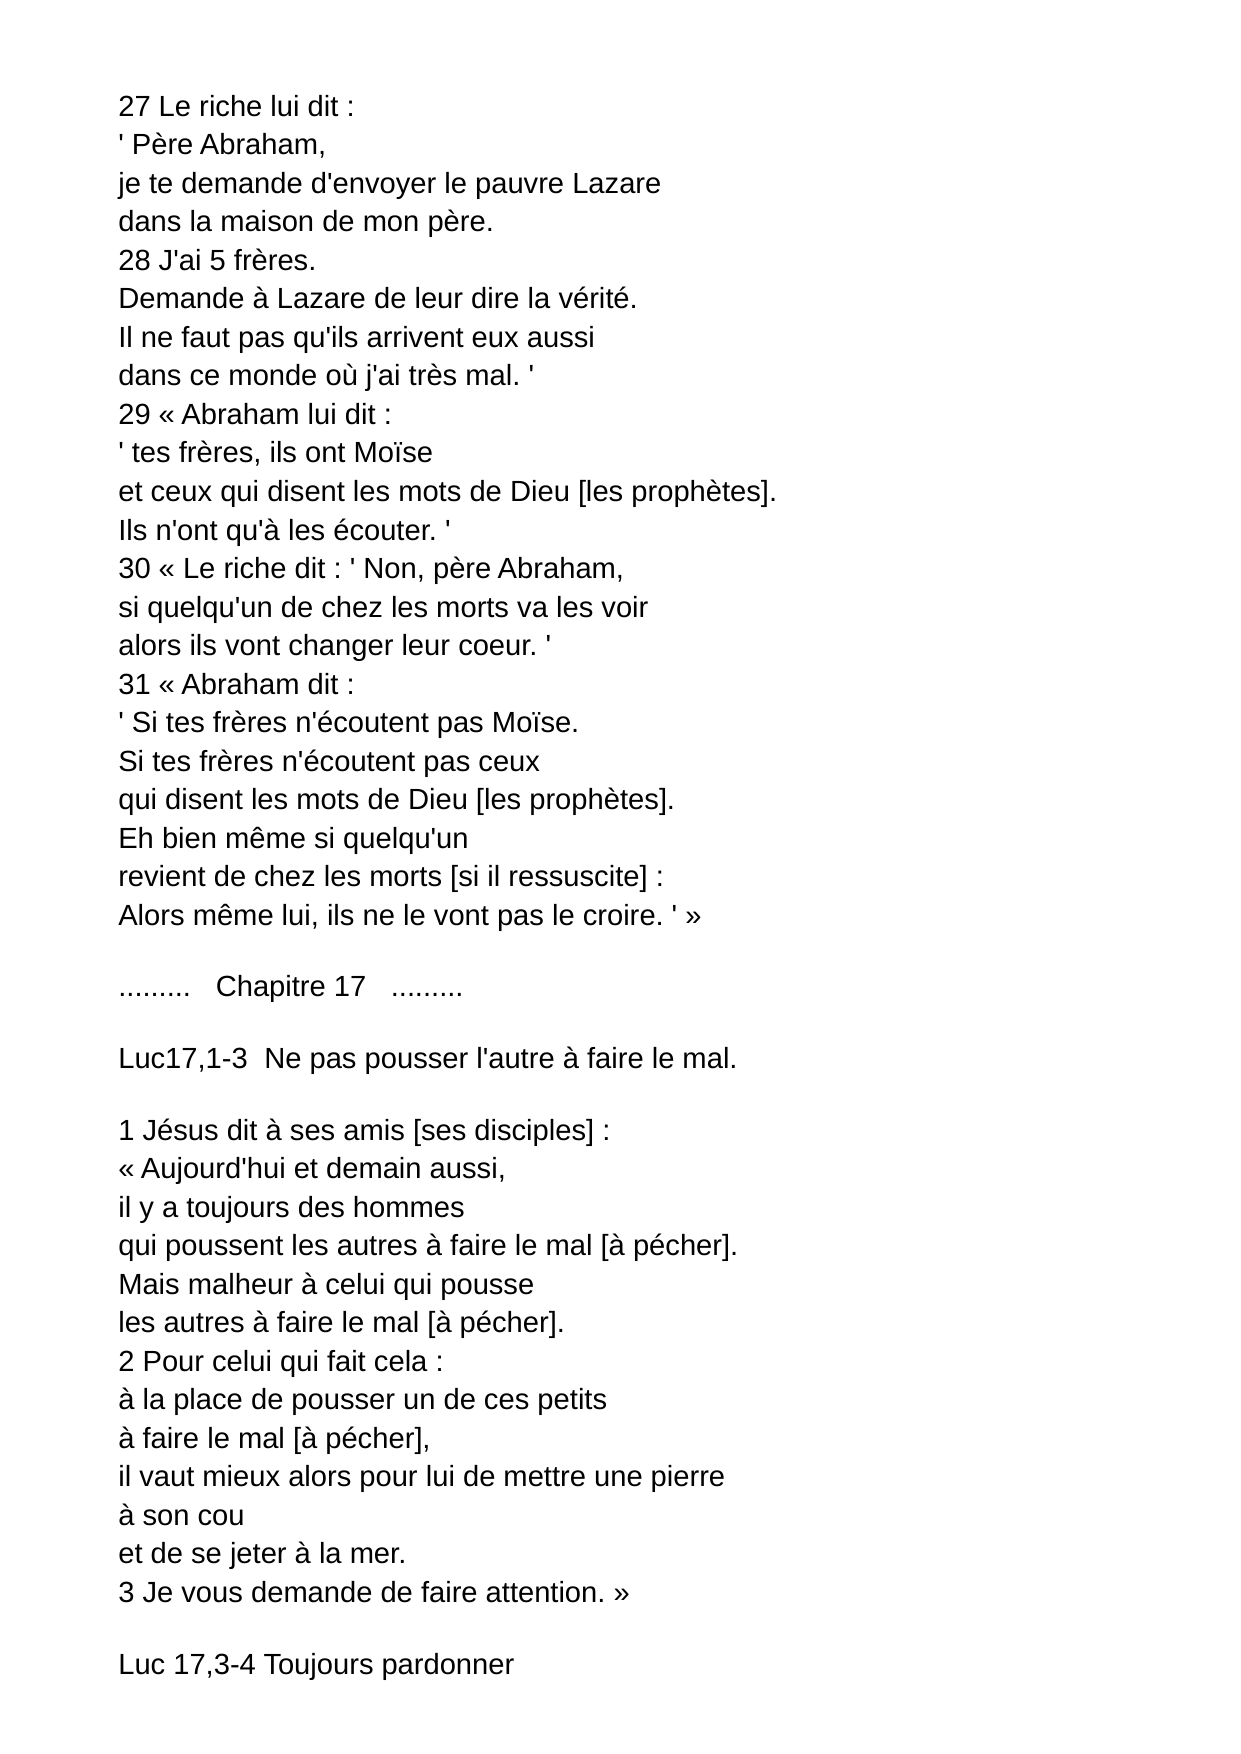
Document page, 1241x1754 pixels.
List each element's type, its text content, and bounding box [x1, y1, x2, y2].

text 27 Le riche lui dit : [118, 88, 1122, 122]
text Si tes frères n'écoutent pas ceux [118, 744, 1122, 777]
text il y a toujours des hommes [118, 1190, 1122, 1223]
text Alors même lui, ils ne le vont pas le croire. ' » [118, 898, 1122, 931]
text qui poussent les autres à faire le mal [à pécher]. [118, 1228, 1122, 1262]
text alors ils vont changer leur coeur. ' [118, 628, 1122, 662]
text 30 « Le riche dit : ' Non, père Abraham, [118, 551, 1122, 584]
text dans la maison de mon père. [118, 204, 1122, 238]
text ......... Chapitre 17 ......... [118, 969, 1122, 1003]
text Luc17,1-3 Ne pas pousser l'autre à faire le mal. [118, 1041, 1122, 1074]
text 1 Jésus dit à ses amis [ses disciples] : [118, 1113, 1122, 1146]
text il vaut mieux alors pour lui de mettre une pierre [118, 1459, 1122, 1493]
text Eh bien même si quelqu'un [118, 821, 1122, 854]
text ' tes frères, ils ont Moïse [118, 435, 1122, 469]
text 2 Pour celui qui fait cela : [118, 1344, 1122, 1377]
text à la place de pousser un de ces petits [118, 1382, 1122, 1416]
text Demande à Lazare de leur dire la vérité. [118, 281, 1122, 315]
text à son cou [118, 1498, 1122, 1532]
text si quelqu'un de chez les morts va les voir [118, 589, 1122, 623]
text ' Si tes frères n'écoutent pas Moïse. [118, 705, 1122, 739]
text qui disent les mots de Dieu [les prophètes]. [118, 782, 1122, 816]
text Luc 17,3-4 Toujours pardonner [118, 1647, 1122, 1680]
text 28 J'ai 5 frères. [118, 243, 1122, 276]
text les autres à faire le mal [à pécher]. [118, 1305, 1122, 1339]
text à faire le mal [à pécher], [118, 1421, 1122, 1454]
text 29 « Abraham lui dit : [118, 397, 1122, 430]
text 3 Je vous demande de faire attention. » [118, 1575, 1122, 1609]
text dans ce monde où j'ai très mal. ' [118, 358, 1122, 392]
text 31 « Abraham dit : [118, 667, 1122, 700]
text Ils n'ont qu'à les écouter. ' [118, 512, 1122, 546]
text et de se jeter à la mer. [118, 1537, 1122, 1570]
text « Aujourd'hui et demain aussi, [118, 1151, 1122, 1185]
text revient de chez les morts [si il ressuscite] : [118, 859, 1122, 893]
text Il ne faut pas qu'ils arrivent eux aussi [118, 320, 1122, 353]
text et ceux qui disent les mots de Dieu [les prophètes]. [118, 474, 1122, 507]
text ' Père Abraham, [118, 127, 1122, 161]
text je te demande d'envoyer le pauvre Lazare [118, 166, 1122, 199]
text Mais malheur à celui qui pousse [118, 1267, 1122, 1300]
